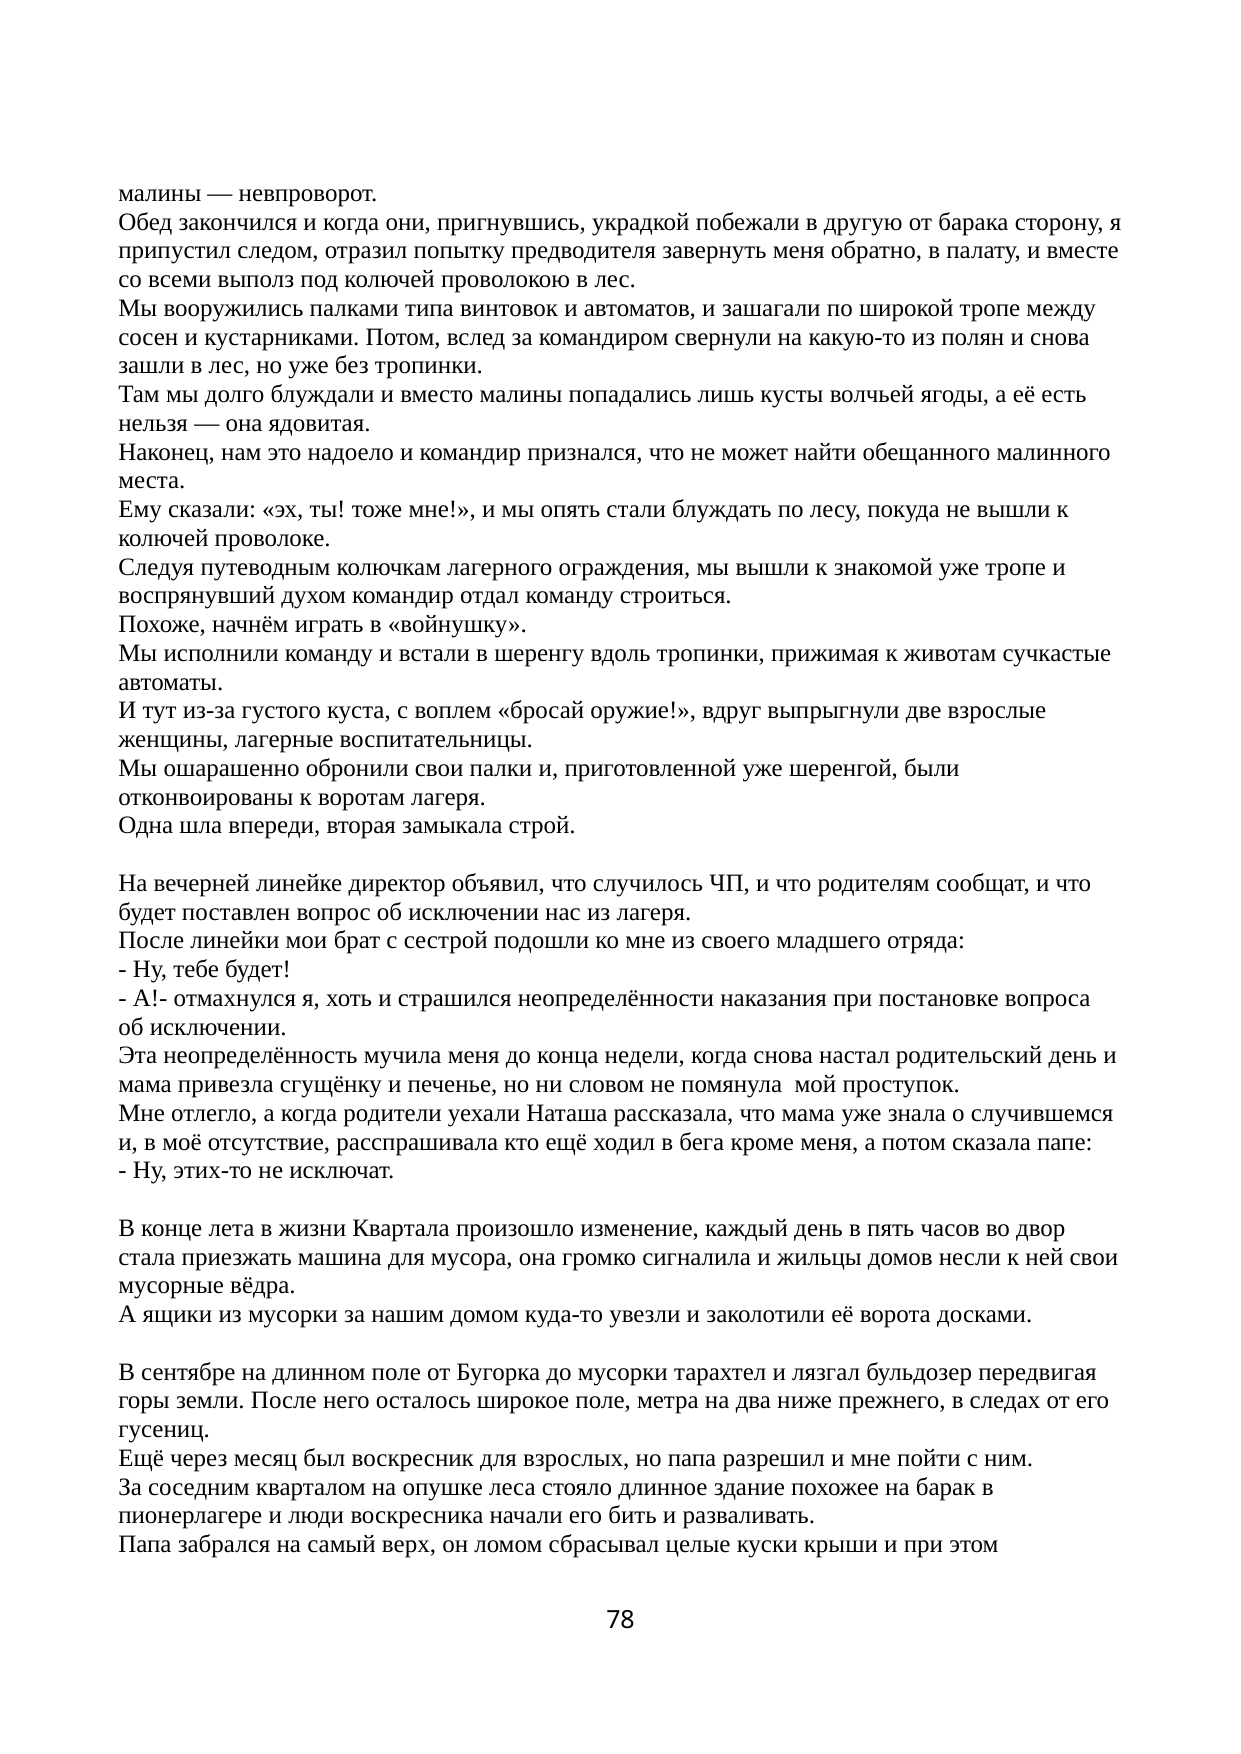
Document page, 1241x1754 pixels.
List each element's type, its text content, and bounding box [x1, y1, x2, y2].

text А ящики из мусорки за нашим домом куда-то увезли и заколотили её ворота досками. [118, 1299, 1122, 1328]
text Ему сказали: «эх, ты! тоже мне!», и мы опять стали блуждать по лесу, покуда не вышли к колючей проволоке. [118, 494, 1122, 552]
text И тут из-за густого куста, с воплем «бросай оружие!», вдруг выпрыгнули две взрослые женщины, лагерные воспитательницы. [118, 696, 1122, 753]
text После линейки мои брат с сестрой подошли ко мне из своего младшего отряда: [118, 926, 1122, 954]
text - Ну, этих-то не исключат. [118, 1156, 1122, 1184]
text Мы ошарашенно обронили свои палки и, приготовленной уже шеренгой, были отконвоированы к воротам лагеря. [118, 753, 1122, 811]
text В сентябре на длинном поле от Бугорка до мусорки тарахтел и лязгал бульдозер передвигая горы земли. После него осталось широкое поле, метра на два ниже прежнего, в следах от его гусениц. [118, 1357, 1122, 1443]
text Эта неопределённость мучила меня до конца недели, когда снова настал родительский день и мама привезла сгущёнку и печенье, но ни словом не помянула мой проступок. [118, 1041, 1122, 1098]
text Одна шла впереди, вторая замыкала строй. [118, 811, 1122, 839]
text - А!- отмахнулся я, хоть и страшился неопределённости наказания при постановке вопроса об исключении. [118, 983, 1122, 1041]
text малины — невпроворот. [118, 178, 1122, 207]
text За соседним кварталом на опушке леса стояло длинное здание похожее на барак в пионерлагере и люди воскресника начали его бить и разваливать. [118, 1472, 1122, 1529]
text Похоже, начнём играть в «войнушку». [118, 609, 1122, 638]
text На вечерней линейке директор объявил, что случилось ЧП, и что родителям сообщат, и что будет поставлен вопрос об исключении нас из лагеря. [118, 868, 1122, 926]
text Наконец, нам это надоело и командир признался, что не может найти обещанного малинного места. [118, 437, 1122, 494]
text Там мы долго блуждали и вместо малины попадались лишь кусты волчьей ягоды, а её есть нельзя — она ядовитая. [118, 379, 1122, 437]
text Папа забрался на самый верх, он ломом сбрасывал целые куски крыши и при этом [118, 1529, 1122, 1558]
text Мы исполнили команду и встали в шеренгу вдоль тропинки, прижимая к животам сучкастые автоматы. [118, 638, 1122, 696]
text - Ну, тебе будет! [118, 954, 1122, 983]
text В конце лета в жизни Квартала произошло изменение, каждый день в пять часов во двор стала приезжать машина для мусора, она громко сигналила и жильцы домов несли к ней свои мусорные вёдра. [118, 1213, 1122, 1299]
text Обед закончился и когда они, пригнувшись, украдкой побежали в другую от барака сторону, я припустил следом, отразил попытку предводителя завернуть меня обратно, в палату, и вместе со всеми выполз под колючей проволокою в лес. [118, 207, 1122, 293]
text Следуя путеводным колючкам лагерного ограждения, мы вышли к знакомой уже тропе и воспрянувший духом командир отдал команду строиться. [118, 552, 1122, 609]
text Мы вооружились палками типа винтовок и автоматов, и зашагали по широкой тропе между сосен и кустарниками. Потом, вслед за командиром свернули на какую-то из полян и снова зашли в лес, но уже без тропинки. [118, 293, 1122, 379]
text Мне отлегло, а когда родители уехали Наташа рассказала, что мама уже знала о случившемся и, в моё отсутствие, расспрашивала кто ещё ходил в бега кроме меня, а потом сказала папе: [118, 1098, 1122, 1156]
text Ещё через месяц был воскресник для взрослых, но папа разрешил и мне пойти с ним. [118, 1443, 1122, 1472]
